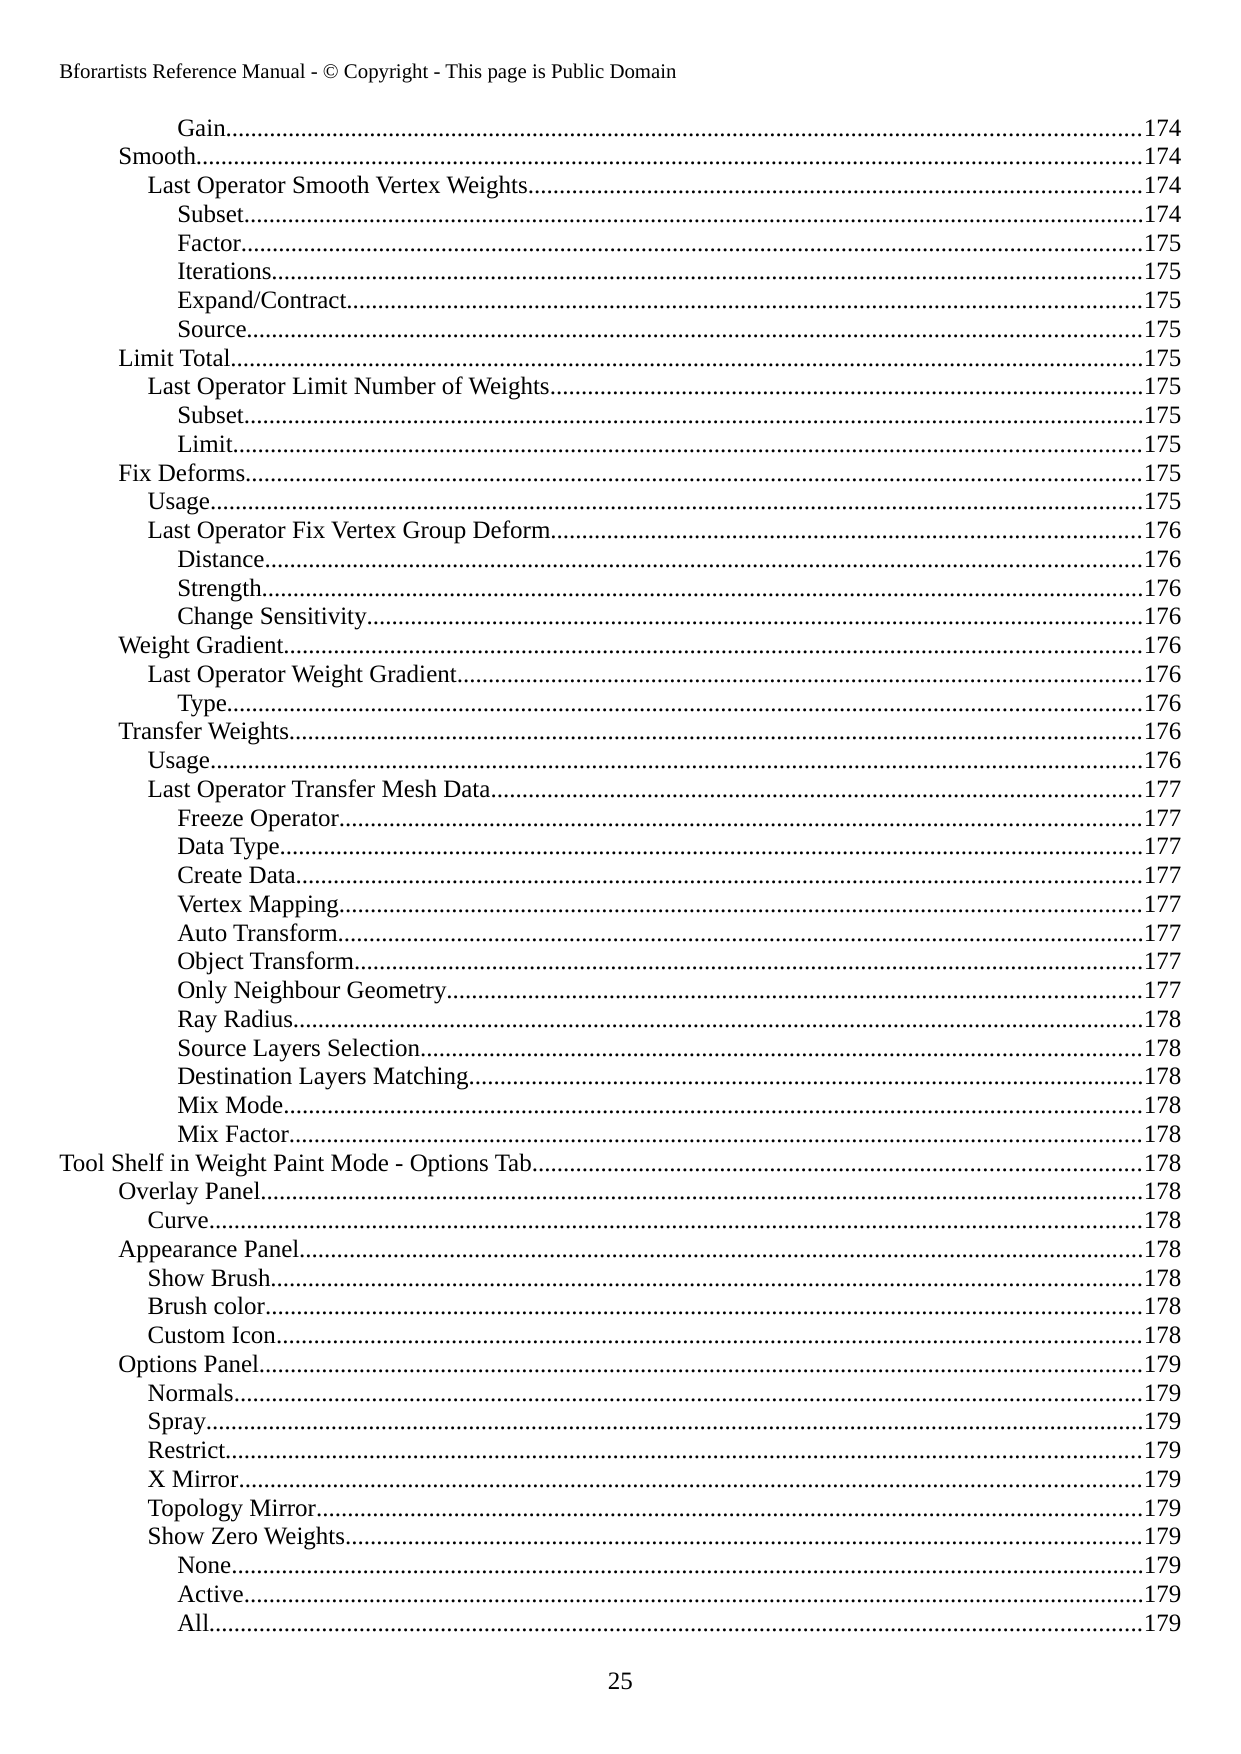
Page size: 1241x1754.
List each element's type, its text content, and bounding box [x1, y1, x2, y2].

text Fix Deforms 175 [118, 458, 1181, 486]
text Options Panel 179 [118, 1349, 1181, 1378]
text Source 175 [177, 314, 1181, 343]
text Subset 174 [177, 199, 1181, 228]
text Last Operator Limit Number of Weights 175 [147, 371, 1181, 400]
text Ray Radius 178 [177, 1004, 1181, 1033]
text Active 179 [177, 1579, 1181, 1608]
text Overlay Panel 178 [118, 1176, 1181, 1205]
text Custom Icon 178 [147, 1320, 1181, 1349]
text Freeze Operator 177 [177, 803, 1181, 831]
text Usage 176 [147, 745, 1181, 774]
text Last Operator Fix Vertex Group Deform 176 [147, 515, 1181, 544]
text Last Operator Transfer Mesh Data 177 [147, 774, 1181, 803]
text Restrict 179 [147, 1435, 1181, 1464]
text Gain 174 [177, 113, 1181, 141]
text Show Brush 178 [147, 1263, 1181, 1291]
text Last Operator Weight Gradient 176 [147, 659, 1181, 688]
text Type 176 [177, 688, 1181, 716]
text Topology Mirror 179 [147, 1493, 1181, 1521]
text Curve 178 [147, 1205, 1181, 1234]
text Show Zero Weights 179 [147, 1521, 1181, 1550]
text Brush color 178 [147, 1291, 1181, 1320]
text Factor 175 [177, 228, 1181, 256]
text Limit Total 175 [118, 343, 1181, 371]
text Auto Transform 177 [177, 918, 1181, 946]
text Create Data 177 [177, 860, 1181, 889]
text Data Type 177 [177, 831, 1181, 860]
text Last Operator Smooth Vertex Weights 174 [147, 170, 1181, 199]
text Strength 176 [177, 573, 1181, 601]
text Weight Gradient 176 [118, 630, 1181, 659]
text Distance 176 [177, 544, 1181, 573]
text Tool Shelf in Weight Paint Mode - Options Tab 178 [59, 1148, 1181, 1176]
text Change Sensitivity 176 [177, 601, 1181, 630]
text Only Neighbour Geometry 177 [177, 975, 1181, 1004]
text Mix Factor 178 [177, 1119, 1181, 1148]
text Vertex Mapping 177 [177, 889, 1181, 918]
text Normals 179 [147, 1378, 1181, 1406]
text Source Layers Selection 178 [177, 1033, 1181, 1061]
text None 179 [177, 1550, 1181, 1579]
text Usage 175 [147, 486, 1181, 515]
text X Mirror 179 [147, 1464, 1181, 1493]
text Transfer Weights 176 [118, 716, 1181, 745]
text Spray 179 [147, 1406, 1181, 1435]
text All 179 [177, 1608, 1181, 1636]
text Limit 175 [177, 429, 1181, 458]
text Expand/Contract 175 [177, 285, 1181, 314]
text Subset 175 [177, 400, 1181, 429]
text Mix Mode 178 [177, 1090, 1181, 1119]
text Iterations 175 [177, 256, 1181, 285]
text Object Transform 177 [177, 946, 1181, 975]
text Appearance Panel 178 [118, 1234, 1181, 1263]
text Smooth 174 [118, 141, 1181, 170]
text Destination Layers Matching 178 [177, 1061, 1181, 1090]
